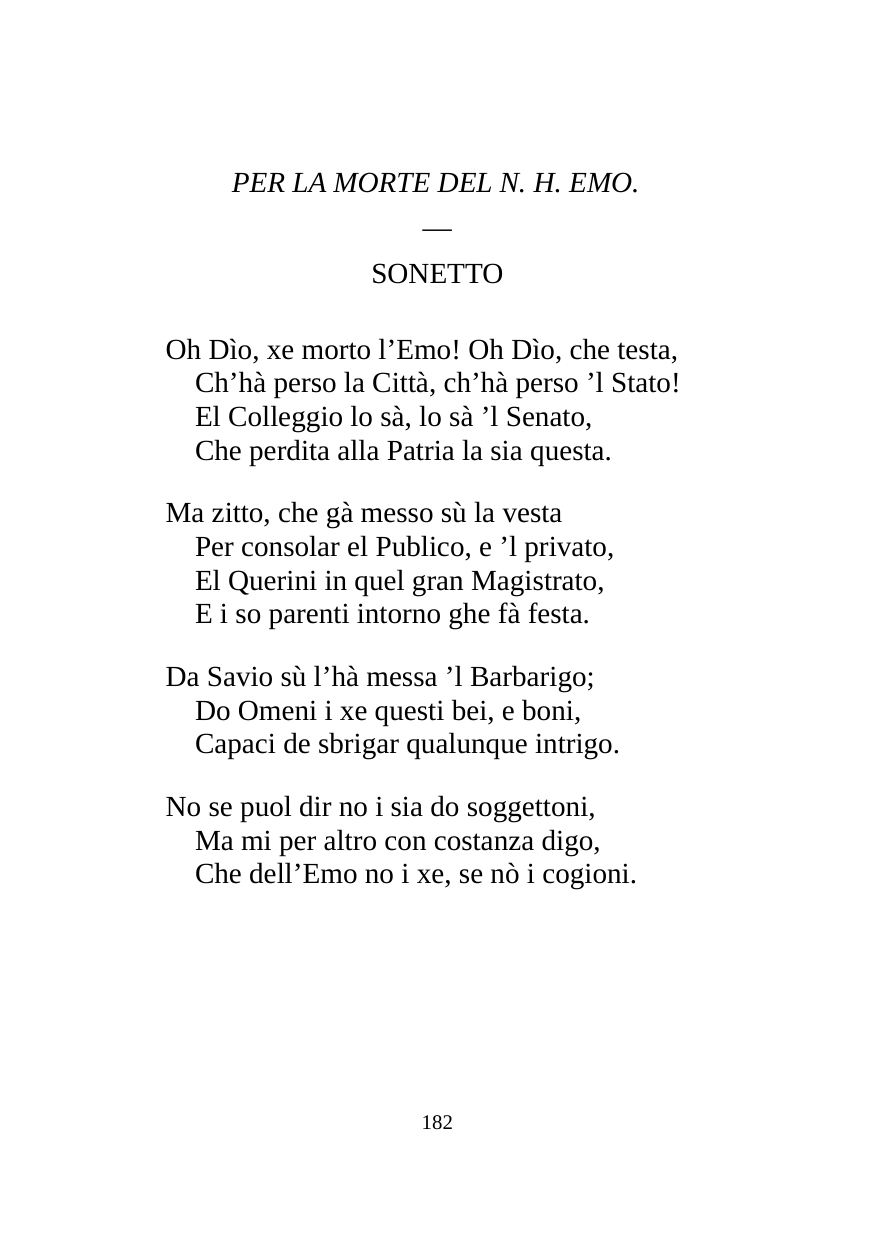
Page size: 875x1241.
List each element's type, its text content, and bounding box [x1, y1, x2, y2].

subtitle PER LA MORTE DEL N. H. EMO. [106, 165, 768, 199]
text Da Savio sù l’hà messa ’l Barbarigo; Do Omeni i xe questi bei, e boni, Capaci de sbrigar qualunque intrigo. [165, 659, 768, 760]
text No se puol dir no i sia do soggettoni, Ma mi per altro con costanza digo, Che dell’Emo no i xe, se nò i cogioni. [165, 789, 768, 890]
text — [106, 211, 768, 244]
text Ma zitto, che gà messo sù la vesta Per consolar el Publico, e ’l privato, El Querini in quel gran Magistrato, E i so parenti intorno ghe fà festa. [165, 496, 768, 630]
text SONETTO [106, 257, 768, 290]
text Oh Dìo, xe morto l’Emo! Oh Dìo, che testa, Ch’hà perso la Città, ch’hà perso ’l Stato! El Colleggio lo sà, lo sà ’l Senato, Che perdita alla Patria la sia questa. [165, 332, 768, 466]
